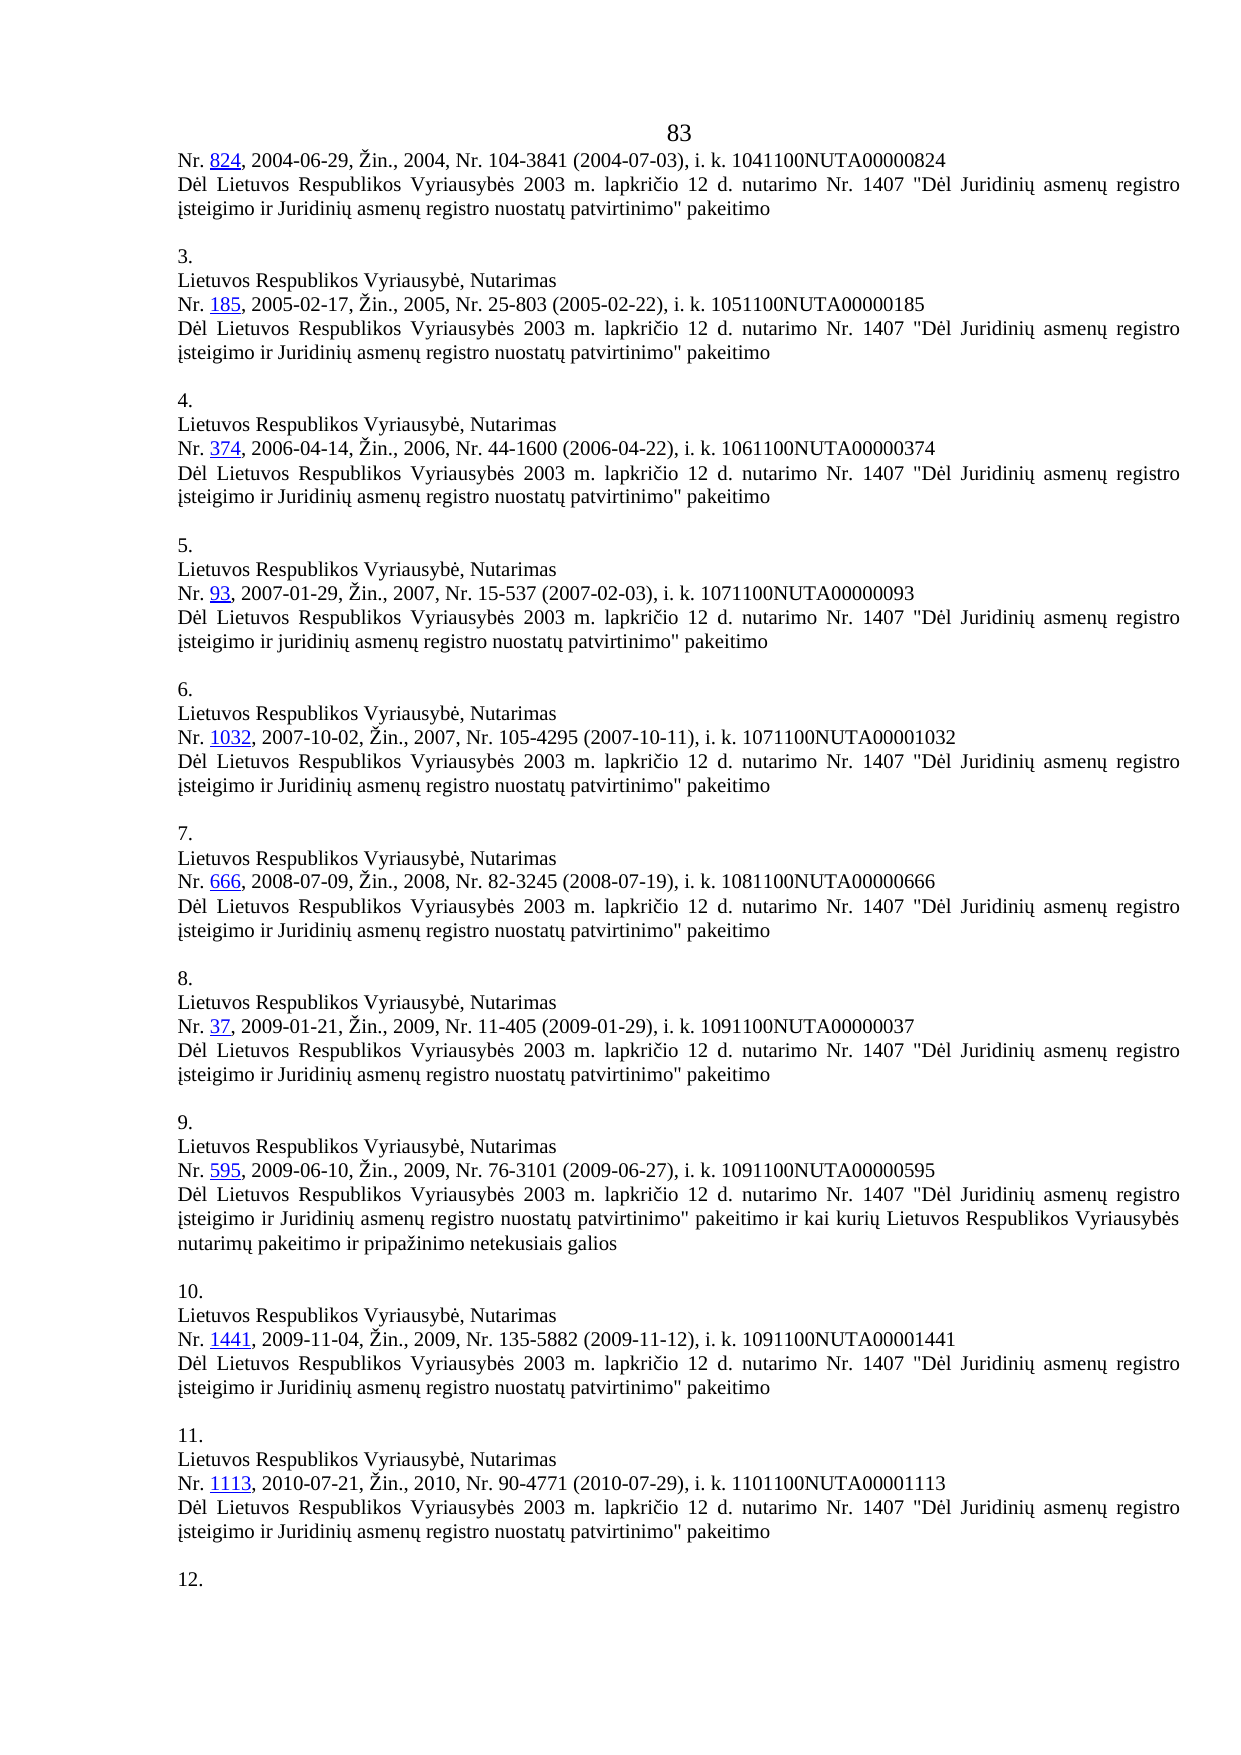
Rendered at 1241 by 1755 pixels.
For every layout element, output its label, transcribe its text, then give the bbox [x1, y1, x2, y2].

text Nr. 37, 2009-01-21, Žin., 2009, Nr. 11-405 (2009-01-29), i. k. 1091100NUTA00000037 [177, 1014, 1181, 1038]
text Lietuvos Respublikos Vyriausybė, Nutarimas [177, 1447, 1181, 1471]
text 9. [177, 1110, 1181, 1134]
text Lietuvos Respublikos Vyriausybė, Nutarimas [177, 701, 1181, 725]
text Lietuvos Respublikos Vyriausybė, Nutarimas [177, 412, 1181, 436]
text 11. [177, 1423, 1181, 1447]
text Lietuvos Respublikos Vyriausybė, Nutarimas [177, 268, 1181, 292]
text Nr. 93, 2007-01-29, Žin., 2007, Nr. 15-537 (2007-02-03), i. k. 1071100NUTA00000093 [177, 581, 1181, 605]
text 4. [177, 388, 1181, 412]
text Nr. 1113, 2010-07-21, Žin., 2010, Nr. 90-4771 (2010-07-29), i. k. 1101100NUTA00001113 [177, 1471, 1181, 1495]
text Dėl Lietuvos Respublikos Vyriausybės 2003 m. lapkričio 12 d. nutarimo Nr. 1407 "Dėl Juridinių asmenų registro įsteigimo ir Juridinių asmenų registro nuostatų patvirtinimo" pakeitimo ir kai kurių Lietuvos Respublikos Vyriausybės nutarimų pakeitimo ir pripažinimo netekusiais galios [177, 1182, 1181, 1254]
text Dėl Lietuvos Respublikos Vyriausybės 2003 m. lapkričio 12 d. nutarimo Nr. 1407 "Dėl Juridinių asmenų registro įsteigimo ir Juridinių asmenų registro nuostatų patvirtinimo" pakeitimo [177, 1038, 1181, 1086]
text 7. [177, 821, 1181, 845]
text Nr. 1032, 2007-10-02, Žin., 2007, Nr. 105-4295 (2007-10-11), i. k. 1071100NUTA00001032 [177, 725, 1181, 749]
text 8. [177, 966, 1181, 990]
text 5. [177, 533, 1181, 557]
text Nr. 185, 2005-02-17, Žin., 2005, Nr. 25-803 (2005-02-22), i. k. 1051100NUTA00000185 [177, 292, 1181, 316]
text 3. [177, 244, 1181, 268]
text Lietuvos Respublikos Vyriausybė, Nutarimas [177, 1134, 1181, 1158]
text 6. [177, 677, 1181, 701]
text Nr. 1441, 2009-11-04, Žin., 2009, Nr. 135-5882 (2009-11-12), i. k. 1091100NUTA00001441 [177, 1327, 1181, 1351]
text Nr. 824, 2004-06-29, Žin., 2004, Nr. 104-3841 (2004-07-03), i. k. 1041100NUTA00000824 [177, 148, 1181, 172]
text 10. [177, 1278, 1181, 1303]
text Dėl Lietuvos Respublikos Vyriausybės 2003 m. lapkričio 12 d. nutarimo Nr. 1407 "Dėl Juridinių asmenų registro įsteigimo ir Juridinių asmenų registro nuostatų patvirtinimo" pakeitimo [177, 1495, 1181, 1543]
text Lietuvos Respublikos Vyriausybė, Nutarimas [177, 1303, 1181, 1327]
text Dėl Lietuvos Respublikos Vyriausybės 2003 m. lapkričio 12 d. nutarimo Nr. 1407 "Dėl Juridinių asmenų registro įsteigimo ir Juridinių asmenų registro nuostatų patvirtinimo" pakeitimo [177, 172, 1181, 220]
text Dėl Lietuvos Respublikos Vyriausybės 2003 m. lapkričio 12 d. nutarimo Nr. 1407 "Dėl Juridinių asmenų registro įsteigimo ir Juridinių asmenų registro nuostatų patvirtinimo" pakeitimo [177, 893, 1181, 942]
text Lietuvos Respublikos Vyriausybė, Nutarimas [177, 557, 1181, 581]
text Dėl Lietuvos Respublikos Vyriausybės 2003 m. lapkričio 12 d. nutarimo Nr. 1407 "Dėl Juridinių asmenų registro įsteigimo ir Juridinių asmenų registro nuostatų patvirtinimo" pakeitimo [177, 1351, 1181, 1399]
text Dėl Lietuvos Respublikos Vyriausybės 2003 m. lapkričio 12 d. nutarimo Nr. 1407 "Dėl Juridinių asmenų registro įsteigimo ir Juridinių asmenų registro nuostatų patvirtinimo" pakeitimo [177, 749, 1181, 797]
text 12. [177, 1567, 1181, 1591]
text Lietuvos Respublikos Vyriausybė, Nutarimas [177, 990, 1181, 1014]
text Nr. 595, 2009-06-10, Žin., 2009, Nr. 76-3101 (2009-06-27), i. k. 1091100NUTA00000595 [177, 1158, 1181, 1182]
text Dėl Lietuvos Respublikos Vyriausybės 2003 m. lapkričio 12 d. nutarimo Nr. 1407 "Dėl Juridinių asmenų registro įsteigimo ir Juridinių asmenų registro nuostatų patvirtinimo" pakeitimo [177, 316, 1181, 364]
text Dėl Lietuvos Respublikos Vyriausybės 2003 m. lapkričio 12 d. nutarimo Nr. 1407 "Dėl Juridinių asmenų registro įsteigimo ir Juridinių asmenų registro nuostatų patvirtinimo" pakeitimo [177, 460, 1181, 508]
text Nr. 666, 2008-07-09, Žin., 2008, Nr. 82-3245 (2008-07-19), i. k. 1081100NUTA00000666 [177, 869, 1181, 893]
text Nr. 374, 2006-04-14, Žin., 2006, Nr. 44-1600 (2006-04-22), i. k. 1061100NUTA00000374 [177, 436, 1181, 460]
text Dėl Lietuvos Respublikos Vyriausybės 2003 m. lapkričio 12 d. nutarimo Nr. 1407 "Dėl Juridinių asmenų registro įsteigimo ir juridinių asmenų registro nuostatų patvirtinimo" pakeitimo [177, 605, 1181, 653]
text Lietuvos Respublikos Vyriausybė, Nutarimas [177, 845, 1181, 869]
